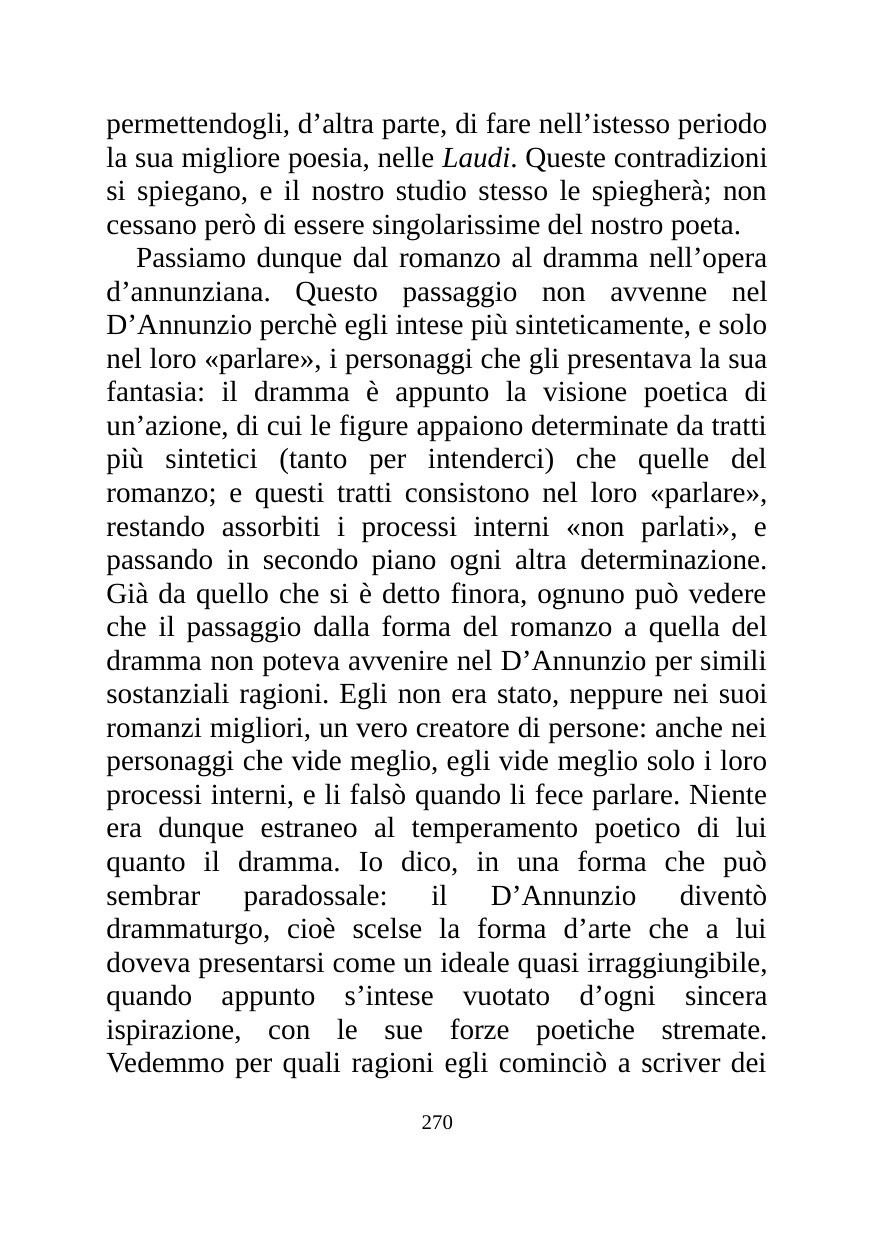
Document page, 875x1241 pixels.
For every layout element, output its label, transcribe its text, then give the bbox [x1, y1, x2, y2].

text Passiamo dunque dal romanzo al dramma nell’opera d’annunziana. Questo passaggio non avvenne nel D’Annunzio perchè egli intese più sinteticamente, e solo nel loro «parlare», i personaggi che gli presentava la sua fantasia: il dramma è appunto la visione poetica di un’azione, di cui le figure appaiono determinate da tratti più sintetici (tanto per intenderci) che quelle del romanzo; e questi tratti consistono nel loro «parlare», restando assorbiti i processi interni «non parlati», e passando in secondo piano ogni altra determinazione. Già da quello che si è detto finora, ognuno può vedere che il passaggio dalla forma del romanzo a quella del dramma non poteva avvenire nel D’Annunzio per simili sostanziali ragioni. Egli non era stato, neppure nei suoi romanzi migliori, un vero creatore di persone: anche nei personaggi che vide meglio, egli vide meglio solo i loro processi interni, e li falsò quando li fece parlare. Niente era dunque estraneo al temperamento poetico di lui quanto il dramma. Io dico, in una forma che può sembrar paradossale: il D’Annunzio diventò drammaturgo, cioè scelse la forma d’arte che a lui doveva presentarsi come un ideale quasi irraggiungibile, quando appunto s’intese vuotato d’ogni sincera ispirazione, con le sue forze poetiche stremate. Vedemmo per quali ragioni egli cominciò a scriver dei [106, 240, 768, 1079]
text permettendogli, d’altra parte, di fare nell’istesso periodo la sua migliore poesia, nelle Laudi. Queste contradizioni si spiegano, e il nostro studio stesso le spiegherà; non cessano però di essere singolarissime del nostro poeta. [106, 106, 768, 240]
